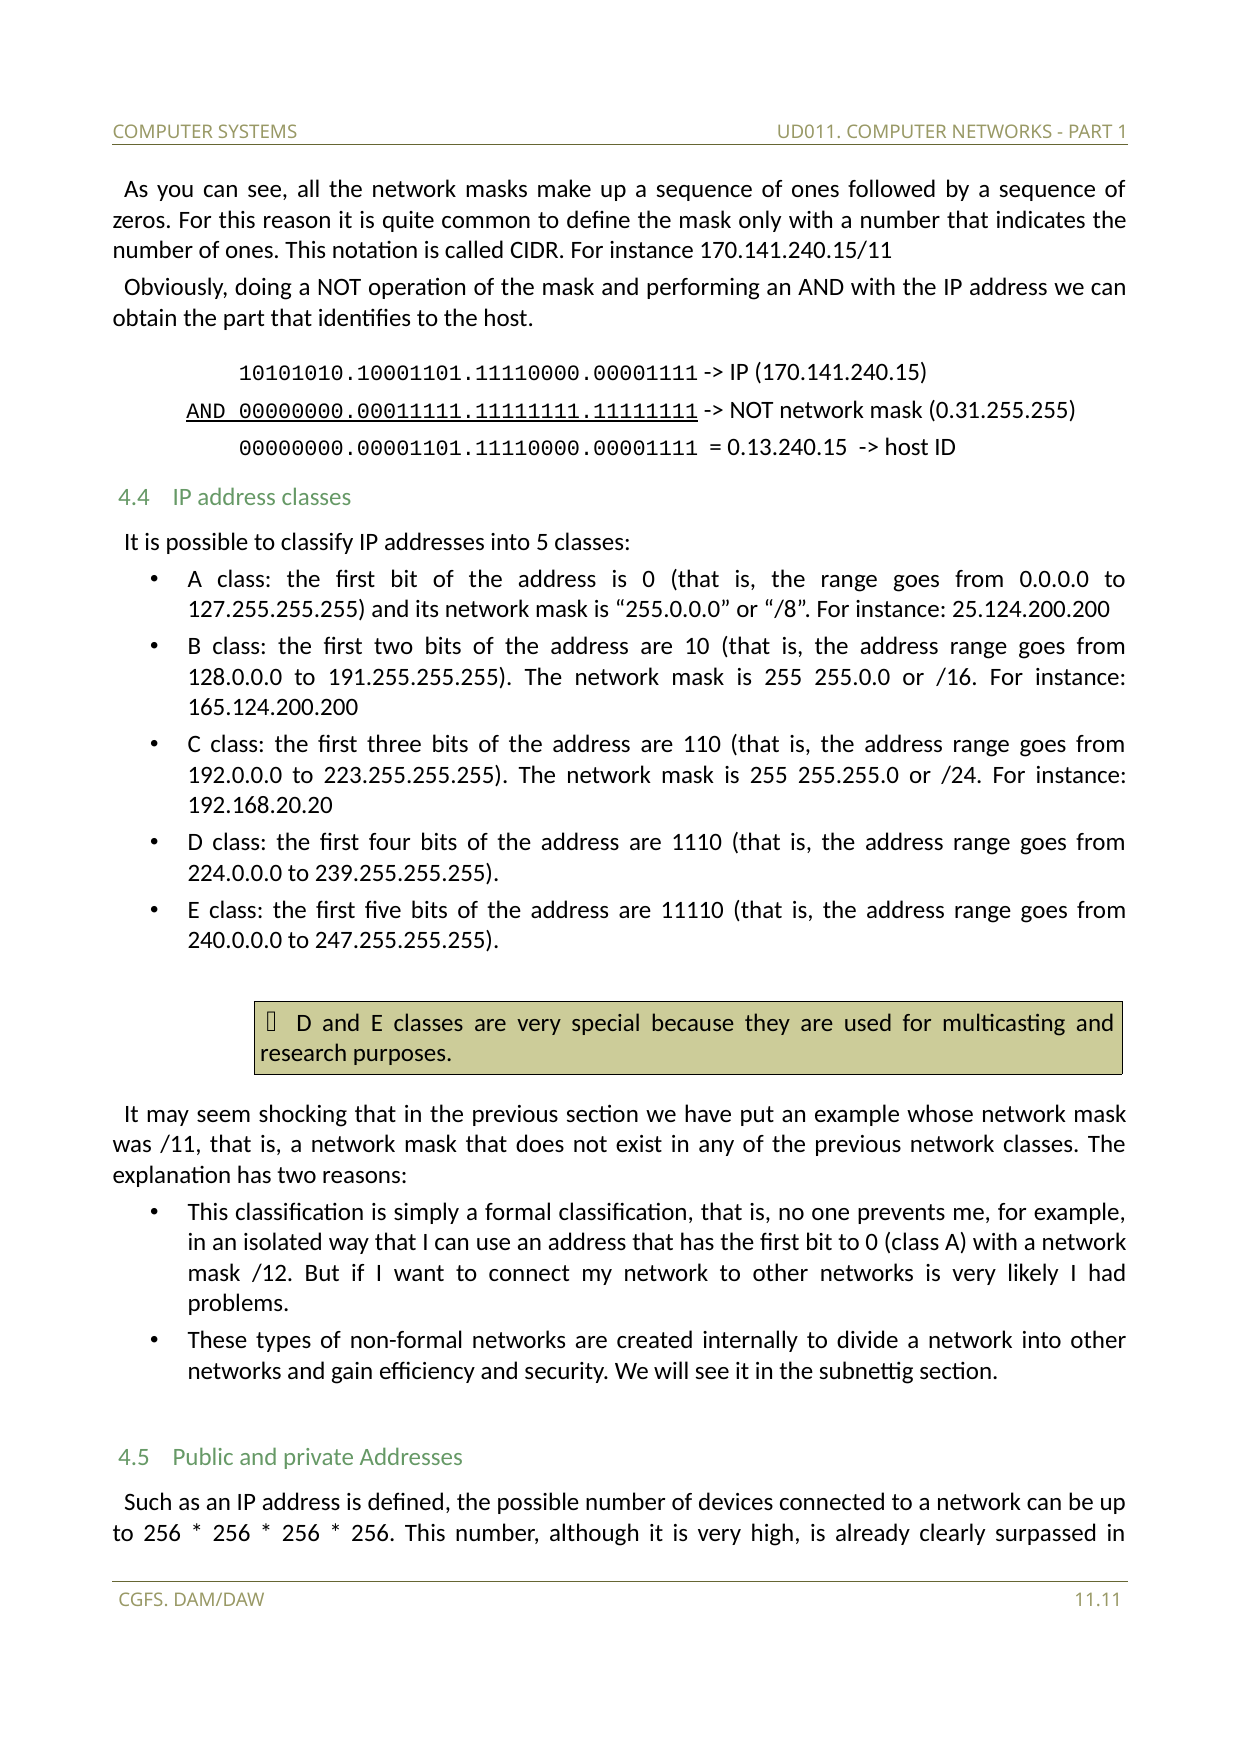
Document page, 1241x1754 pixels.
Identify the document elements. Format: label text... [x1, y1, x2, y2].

text It is possible to classify IP addresses into 5 classes: [112, 526, 1128, 557]
list D class: the first four bits of the address are 1110 (that is, the address range goes from 224.0.0.0 to 239.255.255.255). [150, 827, 1128, 888]
text 10101010.10001101.11110000.00001111 -> IP (170.141.240.15) [186, 356, 1128, 387]
list A class: the first bit of the address is 0 (that is, the range goes from 0.0.0.0 to 127.255.255.255) and its network mask is “255.0.0.0” or “/8”. For instance: 25.124.200.200 [150, 563, 1128, 624]
text As you can see, all the network masks make up a sequence of ones followed by a sequence of zeros. For this reason it is quite common to define the mask only with a number that indicates the number of ones. This notation is called CIDR. For instance 170.141.240.15/11 [112, 173, 1128, 265]
list C class: the first three bits of the address are 110 (that is, the address range goes from 192.0.0.0 to 223.255.255.255). The network mask is 255 255.255.0 or /24. For instance: 192.168.20.20 [150, 728, 1128, 820]
text 00000000.00001101.11110000.00001111 = 0.13.240.15 -> host ID [186, 431, 1128, 462]
text AND 00000000.00011111.11111111.11111111 -> NOT network mask (0.31.255.255) [186, 394, 1128, 424]
text  D and E classes are very special because they are used for multicasting and research purposes. [255, 1002, 1122, 1074]
text Obviously, doing a NOT operation of the mask and performing an AND with the IP address we can obtain the part that identifies to the host. [112, 271, 1128, 332]
subtitle Public and private Addresses [112, 1441, 1128, 1472]
subtitle IP address classes [112, 481, 1128, 511]
text Such as an IP address is defined, the possible number of devices connected to a network can be up to 256 * 256 * 256 * 256. This number, although it is very high, is already clearly surpassed in [112, 1487, 1128, 1548]
list B class: the first two bits of the address are 10 (that is, the address range goes from 128.0.0.0 to 191.255.255.255). The network mask is 255 255.0.0 or /16. For instance: 165.124.200.200 [150, 631, 1128, 722]
list E class: the first five bits of the address are 11110 (that is, the address range goes from 240.0.0.0 to 247.255.255.255). [150, 894, 1128, 955]
text It may seem shocking that in the previous section we have put an example whose network mask was /11, that is, a network mask that does not exist in any of the previous network classes. The explanation has two reasons: [112, 1098, 1128, 1189]
list These types of non-formal networks are created internally to divide a network into other networks and gain efficiency and security. We will see it in the subnettig section. [150, 1324, 1128, 1385]
list This classification is simply a formal classification, that is, no one prevents me, for example, in an isolated way that I can use an address that has the first bit to 0 (class A) with a network mask /12. But if I want to connect my network to other networks is very likely I had problems. [150, 1196, 1128, 1318]
